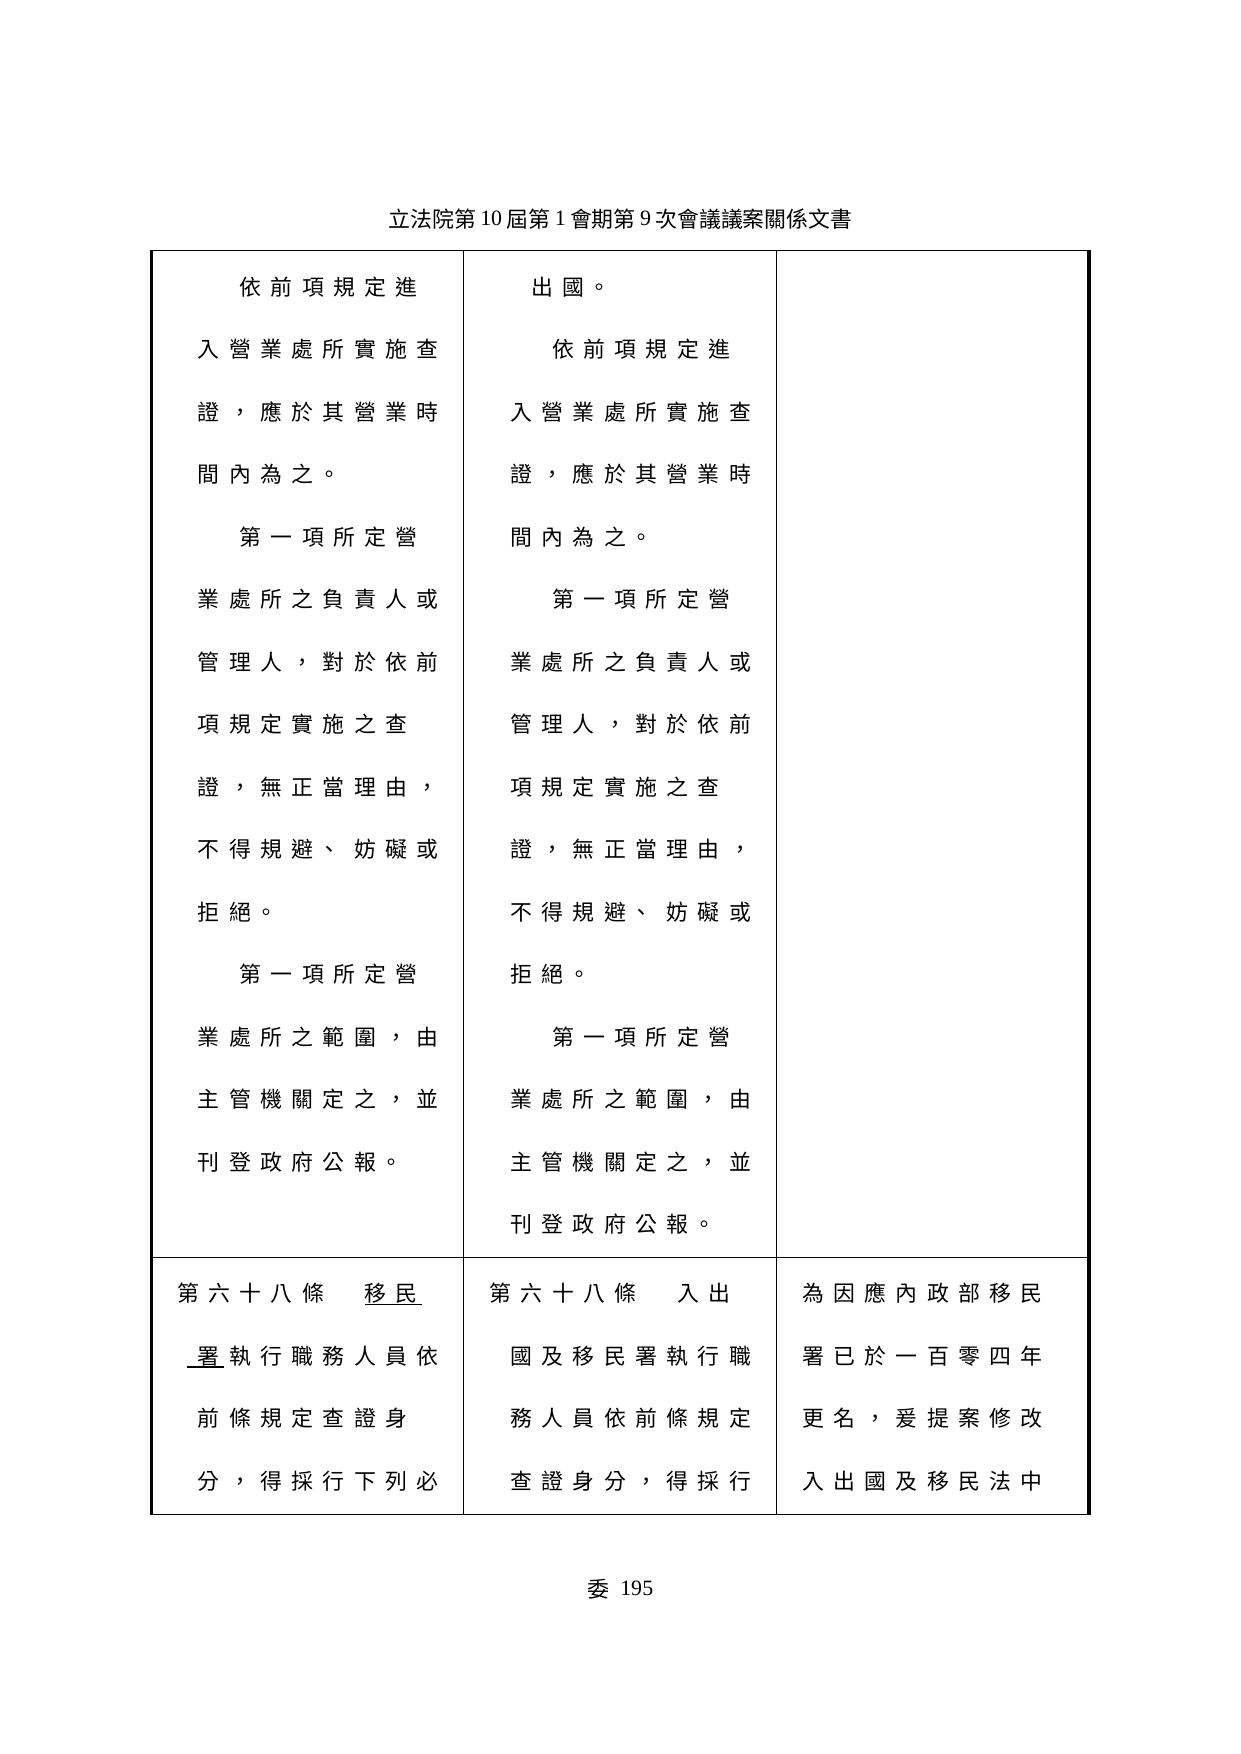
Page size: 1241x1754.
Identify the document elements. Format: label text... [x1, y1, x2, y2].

table_cell 第六十八條 入出國及移民署執行職務人員依前條規定查證身分，得採行 [464, 1258, 776, 1514]
table_cell 第六十八條 移民署執行職務人員依前條規定查證身分，得採行下列必 [153, 1258, 463, 1514]
table_cell 出國。 依前項規定進入營業處所實施查證，應於其營業時間內為之。 第一項所定營業處所之負責人或管理人，對於依前項規定實施之查證，無正當理由，不得規避、妨礙或拒絕。 第一項所定營業處所之範圍，由主管機關定之，並刊登政府公報。 [464, 251, 776, 1257]
table_cell [777, 251, 1087, 1257]
table_cell 依前項規定進入營業處所實施查證，應於其營業時間內為之。 第一項所定營業處所之負責人或管理人，對於依前項規定實施之查證，無正當理由，不得規避、妨礙或拒絕。 第一項所定營業處所之範圍，由主管機關定之，並刊登政府公報。 [153, 251, 463, 1257]
table_cell 為因應內政部移民署已於一百零四年更名，爰提案修改入出國及移民法中 [777, 1258, 1087, 1514]
